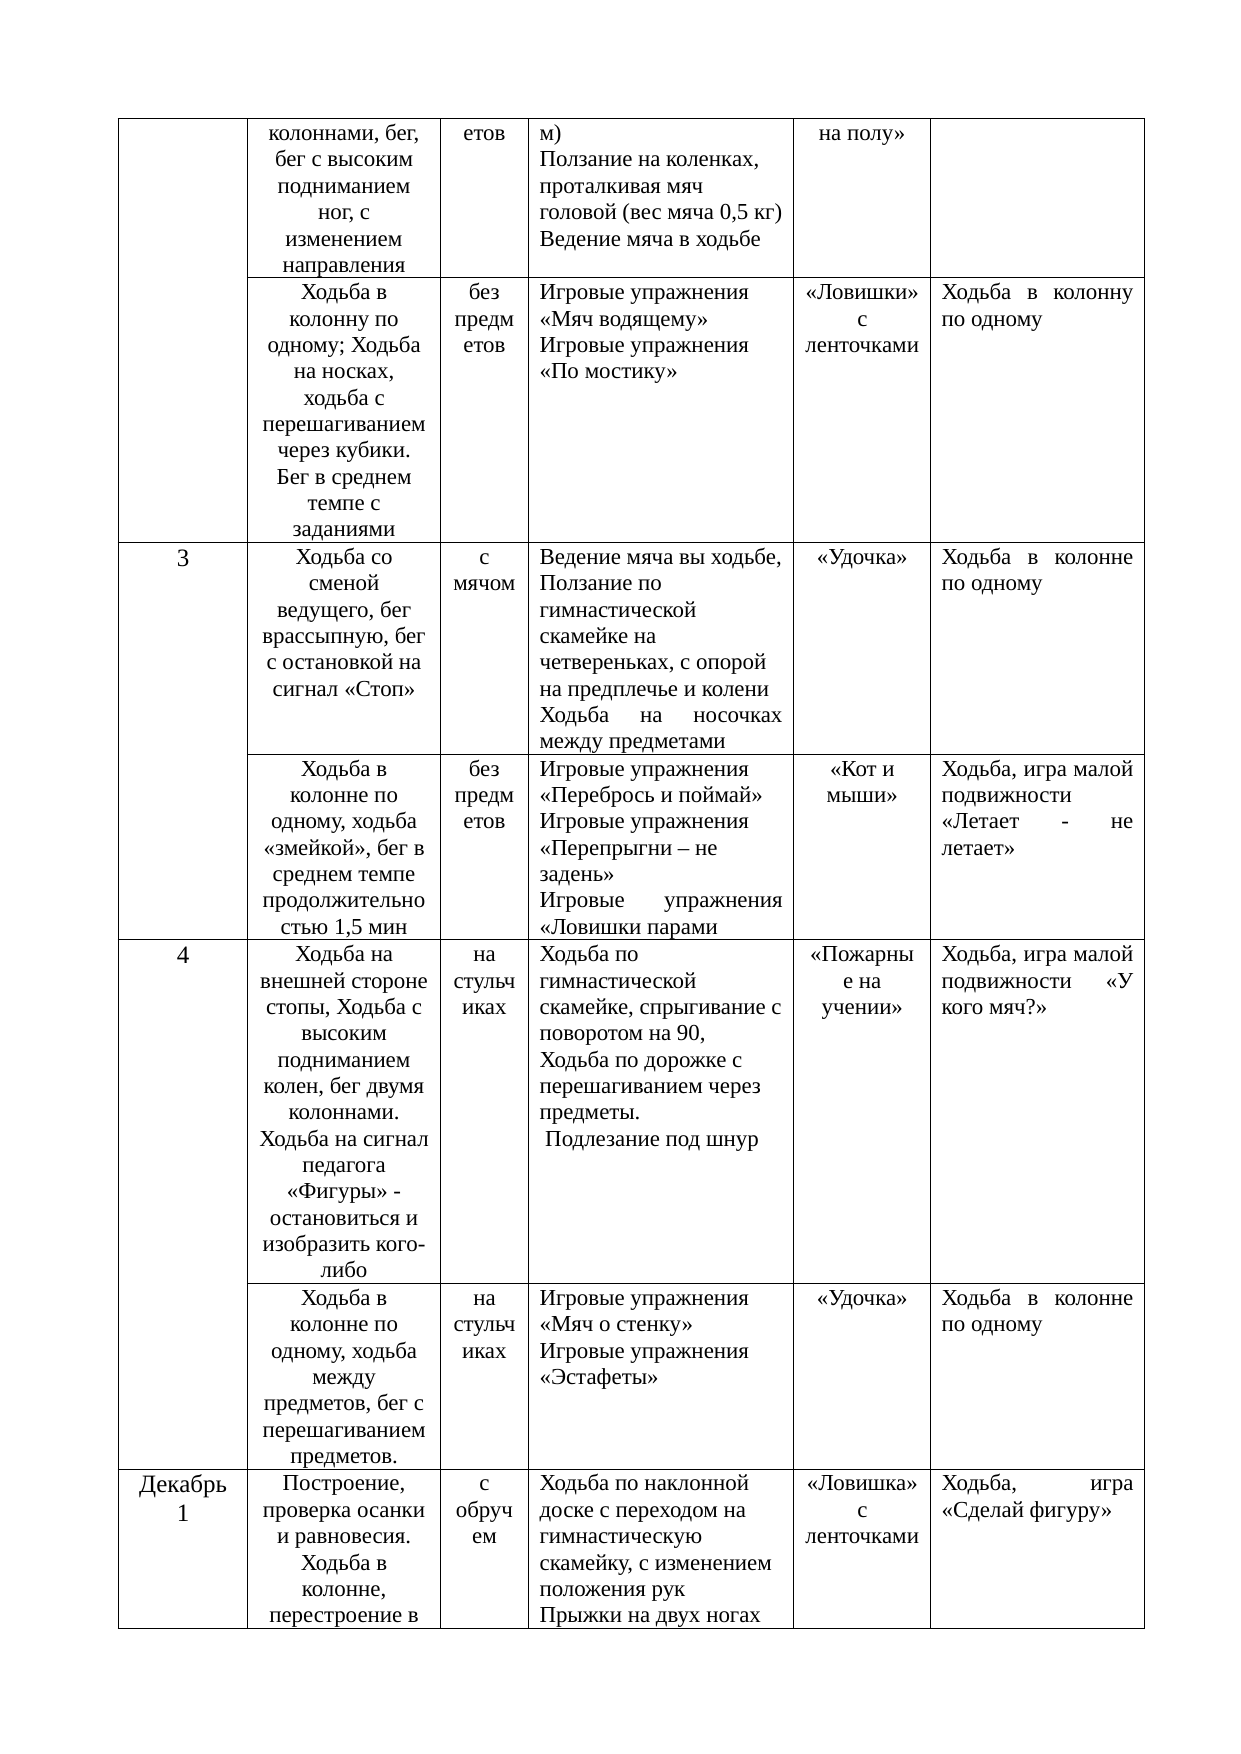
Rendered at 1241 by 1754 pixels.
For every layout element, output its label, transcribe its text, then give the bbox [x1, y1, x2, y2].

table_cell Ходьба в колонне по одному [931, 543, 1144, 754]
table_cell Игровые упражнения «Мяч о стенку» Игровые упражнения «Эстафеты» [529, 1284, 793, 1468]
table_cell Ходьба в колонну по одному [931, 278, 1144, 542]
table_cell «Кот и мыши» [794, 755, 930, 939]
table_cell с обручем [441, 1470, 528, 1628]
table_cell Ходьба по гимнастической скамейке, спрыгивание с поворотом на 90, Ходьба по дорожке с перешагиванием через предметы. Подлезание под шнур [529, 940, 793, 1283]
table_cell «Пожарные на учении» [794, 940, 930, 1283]
table_cell Ходьба в колонне по одному [931, 1284, 1144, 1468]
table_cell Ходьба в колонне по одному, ходьба между предметов, бег с перешагиванием предметов. [248, 1284, 440, 1468]
table_cell Игровые упражнения «Перебрось и поймай» Игровые упражнения «Перепрыгни – не задень» Игровые упражнения «Ловишки парами [529, 755, 793, 939]
table_cell «Ловишка» с ленточками [794, 1470, 930, 1628]
table_cell Ведение мяча вы ходьбе, Ползание по гимнастической скамейке на четвереньках, с опорой на предплечье и колени Ходьба на носочках между предметами [529, 543, 793, 754]
table_cell Игровые упражнения «Мяч водящему» Игровые упражнения «По мостику» [529, 278, 793, 542]
table_cell Ходьба на внешней стороне стопы, Ходьба с высоким подниманием колен, бег двумя колоннами. Ходьба на сигнал педагога «Фигуры» - остановиться и изобразить кого-либо [248, 940, 440, 1283]
table_cell колоннами, бег, бег с высоким подниманием ног, с изменением направления [248, 119, 440, 277]
table_cell Ходьба, игра малой подвижности «У кого мяч?» [931, 940, 1144, 1283]
table_cell без предметов [441, 755, 528, 939]
table_cell м) Ползание на коленках, проталкивая мяч головой (вес мяча 0,5 кг) Ведение мяча в ходьбе [529, 119, 793, 277]
table_cell 3 [119, 543, 247, 939]
table_cell [931, 119, 1144, 277]
table_cell на стульчиках [441, 940, 528, 1283]
table_cell Декабрь 1 [119, 1470, 247, 1628]
table_cell Ходьба, игра малой подвижности «Летает - не летает» [931, 755, 1144, 939]
table_cell Ходьба, игра «Сделай фигуру» [931, 1470, 1144, 1628]
table_cell етов [441, 119, 528, 277]
table_cell Ходьба в колонне по одному, ходьба «змейкой», бег в среднем темпе продолжительностью 1,5 мин [248, 755, 440, 939]
table_cell Ходьба со сменой ведущего, бег врассыпную, бег с остановкой на сигнал «Стоп» [248, 543, 440, 754]
table_cell Ходьба по наклонной доске с переходом на гимнастическую скамейку, с изменением положения рук Прыжки на двух ногах [529, 1470, 793, 1628]
table_cell 4 [119, 940, 247, 1468]
table_cell без предметов [441, 278, 528, 542]
table_cell Построение, проверка осанки и равновесия. Ходьба в колонне, перестроение в [248, 1470, 440, 1628]
table_cell на полу» [794, 119, 930, 277]
table_cell «Удочка» [794, 543, 930, 754]
table_cell на стульчиках [441, 1284, 528, 1468]
table_cell с мячом [441, 543, 528, 754]
table_cell «Удочка» [794, 1284, 930, 1468]
table_cell «Ловишки» с ленточками [794, 278, 930, 542]
table_cell [119, 119, 247, 542]
table_cell Ходьба в колонну по одному; Ходьба на носках, ходьба с перешагиванием через кубики. Бег в среднем темпе с заданиями [248, 278, 440, 542]
